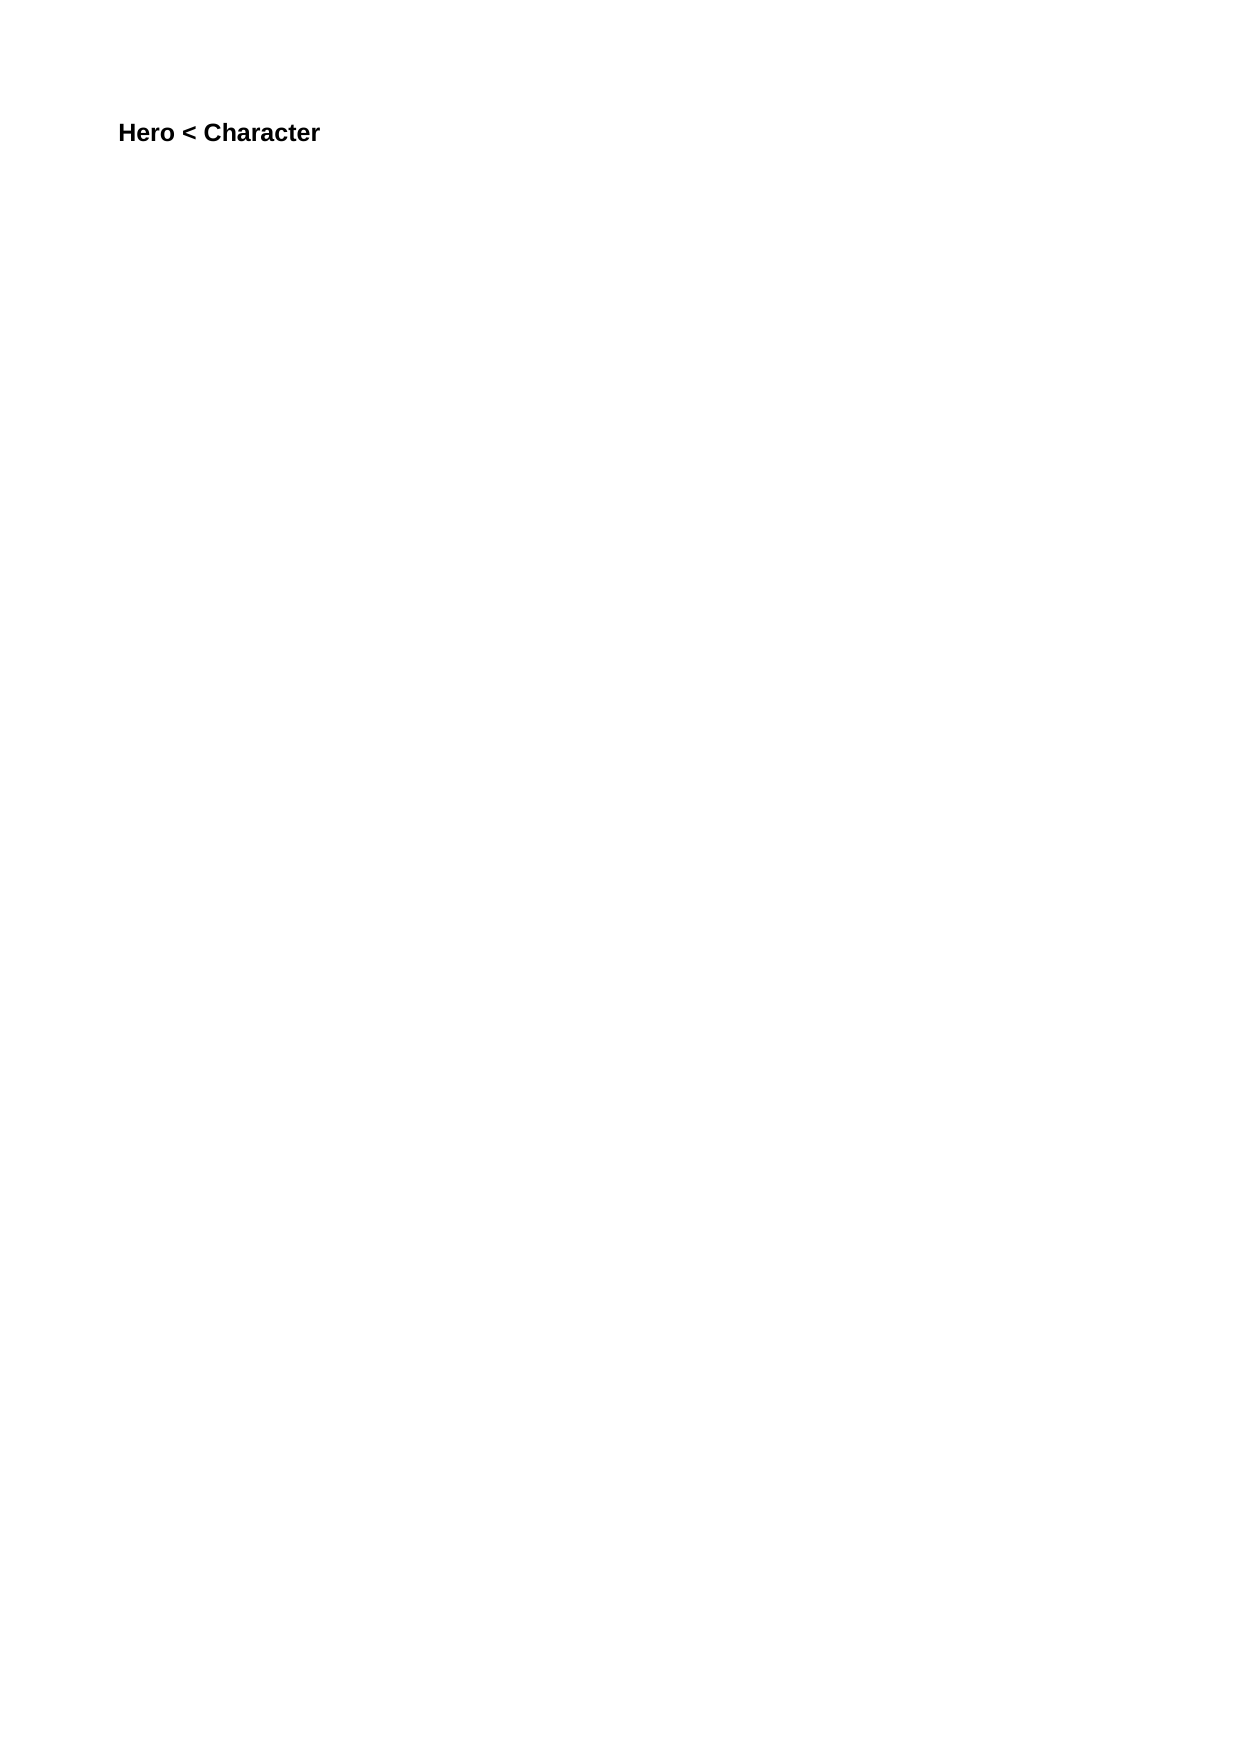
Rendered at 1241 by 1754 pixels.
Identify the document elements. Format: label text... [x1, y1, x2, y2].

subtitle Hero < Character [118, 118, 1122, 147]
